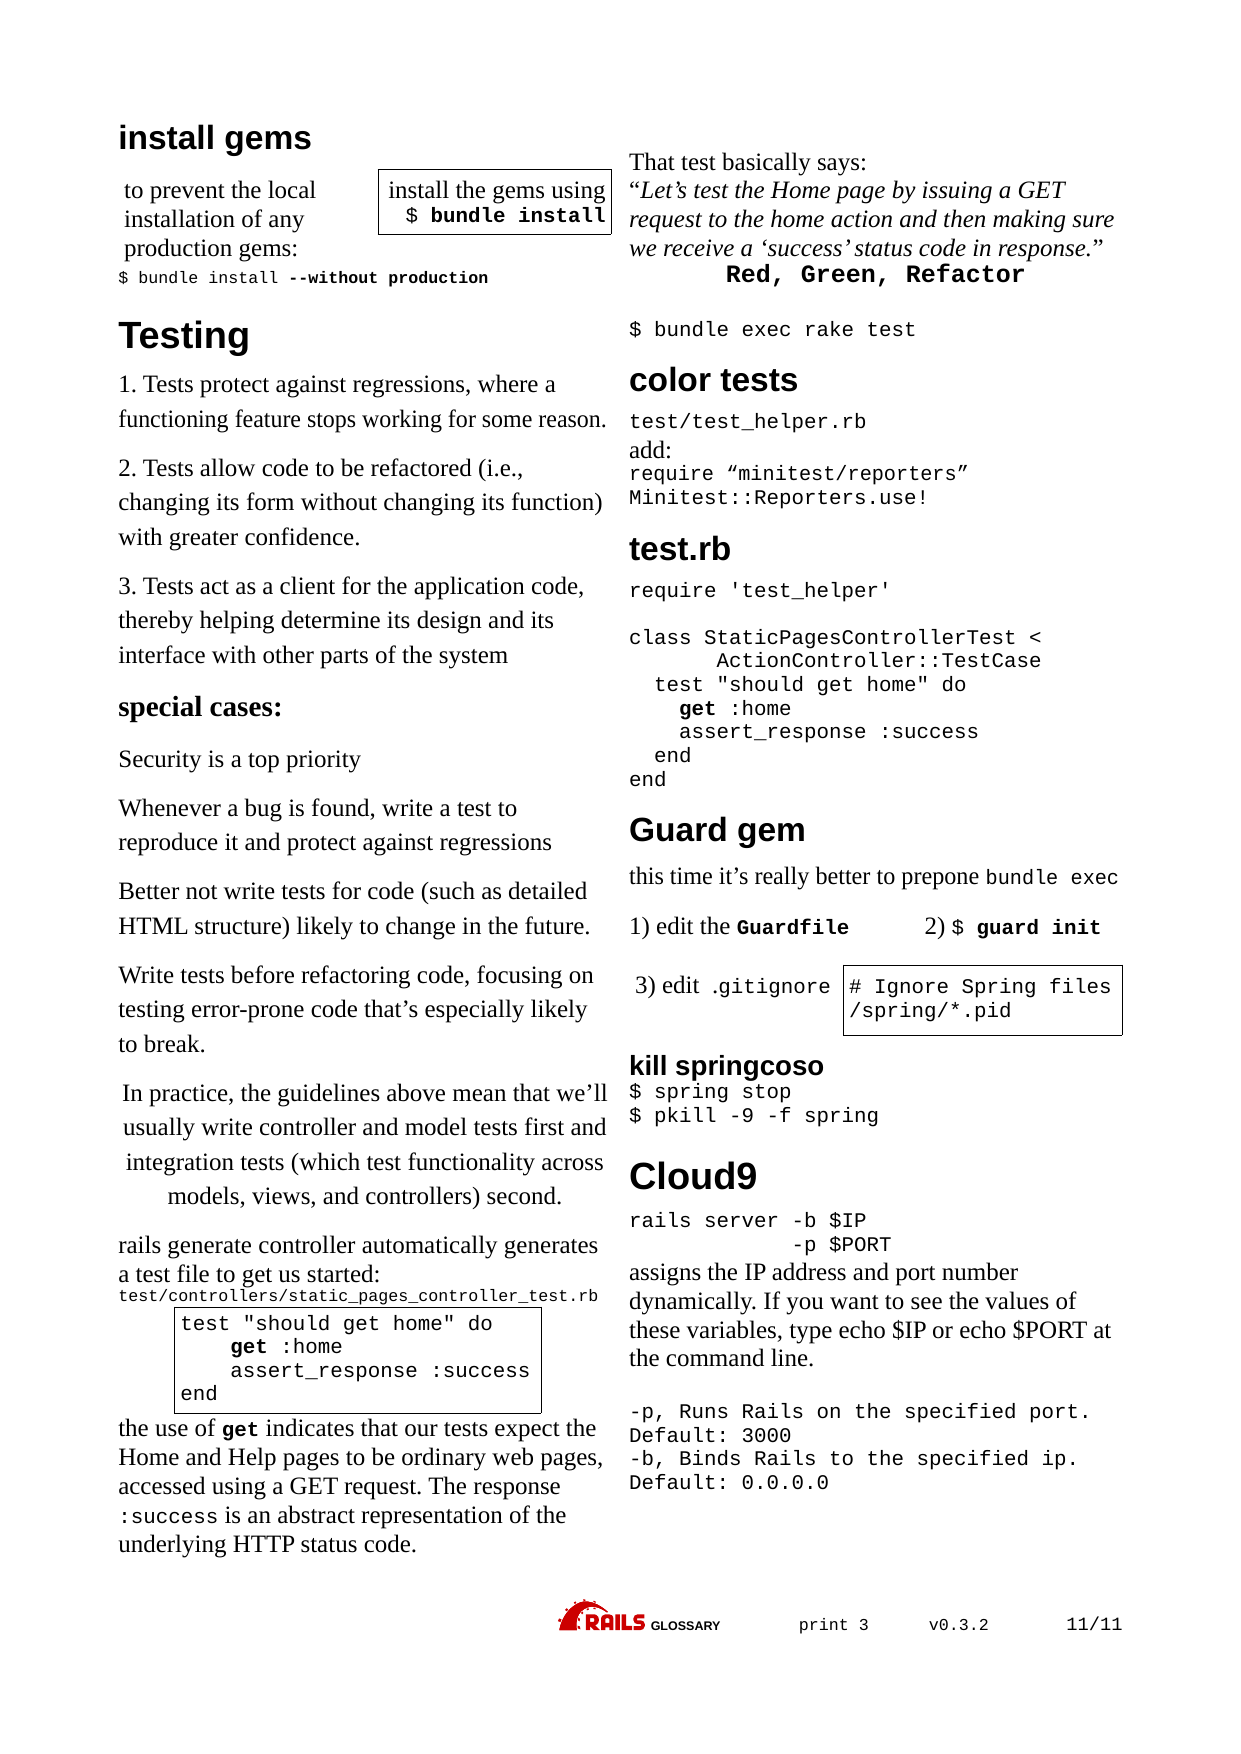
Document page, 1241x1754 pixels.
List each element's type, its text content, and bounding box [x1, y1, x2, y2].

text 1) edit the Guardfile 2) $ guard init [629, 911, 1122, 941]
table_header install the gems using $ bundle install [379, 170, 611, 234]
text rails server -b $IP [629, 1210, 1122, 1234]
table_cell [378, 235, 611, 269]
text this time it’s really better to prepone bundle exec [629, 861, 1122, 891]
text Whenever a bug is found, write a test to reproduce it and protect against regressions [118, 793, 611, 856]
table_header to prevent the local installation of any production gems: [118, 169, 378, 269]
text 3. Tests act as a client for the application code, thereby helping determine its design and its interface with other parts of the system [118, 571, 611, 668]
text 2. Tests allow code to be refactored (i.e., changing its form without changing its function) with greater confidence. [118, 453, 611, 551]
text $ spring stop [629, 1082, 1122, 1105]
table_header 3) edit .gitignore [629, 965, 843, 1035]
text end [629, 769, 1122, 792]
subtitle install gems [118, 118, 611, 157]
text test "should get home" do [629, 674, 1122, 698]
text 1. Tests protect against regressions, where a functioning feature stops working for some reason. [118, 369, 611, 432]
subtitle test.rb [629, 528, 1122, 567]
subtitle color tests [629, 360, 1122, 398]
table_header test "should get home" do get :home assert_response :success end [175, 1308, 541, 1413]
text the use of get indicates that our tests expect the Home and Help pages to be ordinary web pages, accessed using a GET request. The response :success is an abstract representation of the underlying HTTP status code. [118, 1413, 611, 1558]
text Minitest::Reporters.use! [629, 487, 1122, 511]
text class StaticPagesControllerTest < [629, 627, 1122, 651]
text assigns the IP address and port number dynamically. If you want to see the values of these variables, type echo $IP or echo $PORT at the command line. [629, 1257, 1122, 1372]
table_header # Ignore Spring files /spring/*.pid [844, 966, 1122, 1035]
subtitle kill springcoso [629, 1050, 1122, 1082]
text Red, Green, Refactor [629, 262, 1122, 290]
text In practice, the guidelines above mean that we’ll usually write controller and model tests first and integration tests (which test functionality across models, views, and controllers) second. [118, 1078, 611, 1210]
text require “minitest/reporters” [629, 463, 1122, 487]
text That test basically says: [629, 147, 1122, 176]
text -p $PORT [629, 1234, 1122, 1257]
text “Let’s test the Home page by issuing a GET request to the home action and then making sure we receive a ‘success’ status code in response.” [629, 176, 1122, 262]
text end [629, 745, 1122, 769]
subtitle Testing [118, 313, 611, 357]
text rails generate controller automatically generates a test file to get us started: [118, 1230, 611, 1288]
text ActionController::TestCase [629, 651, 1122, 674]
text require 'test_helper' [629, 579, 1122, 603]
text $ pkill -9 -f spring [629, 1105, 1122, 1129]
text -p, Runs Rails on the specified port. Default: 3000 -b, Binds Rails to the specified ip. Default: 0.0.0.0 [629, 1401, 1122, 1496]
subtitle $ bundle install --without production [118, 269, 611, 288]
subtitle Guard gem [629, 810, 1122, 849]
text Write tests before refactoring code, focusing on testing error-prone code that’s especially likely to break. [118, 960, 611, 1057]
text get :home [629, 698, 1122, 721]
text $ bundle exec rake test [629, 318, 1122, 342]
text assert_response :success [629, 721, 1122, 745]
text special cases: [118, 689, 611, 722]
text Security is a top priority [118, 744, 611, 772]
text test/controllers/static_pages_controller_test.rb [118, 1288, 611, 1307]
subtitle Cloud9 [629, 1154, 1122, 1197]
text test/test_helper.rb [629, 411, 1122, 435]
text add: [629, 435, 1122, 463]
text Better not write tests for code (such as detailed HTML structure) likely to change in the future. [118, 876, 611, 939]
